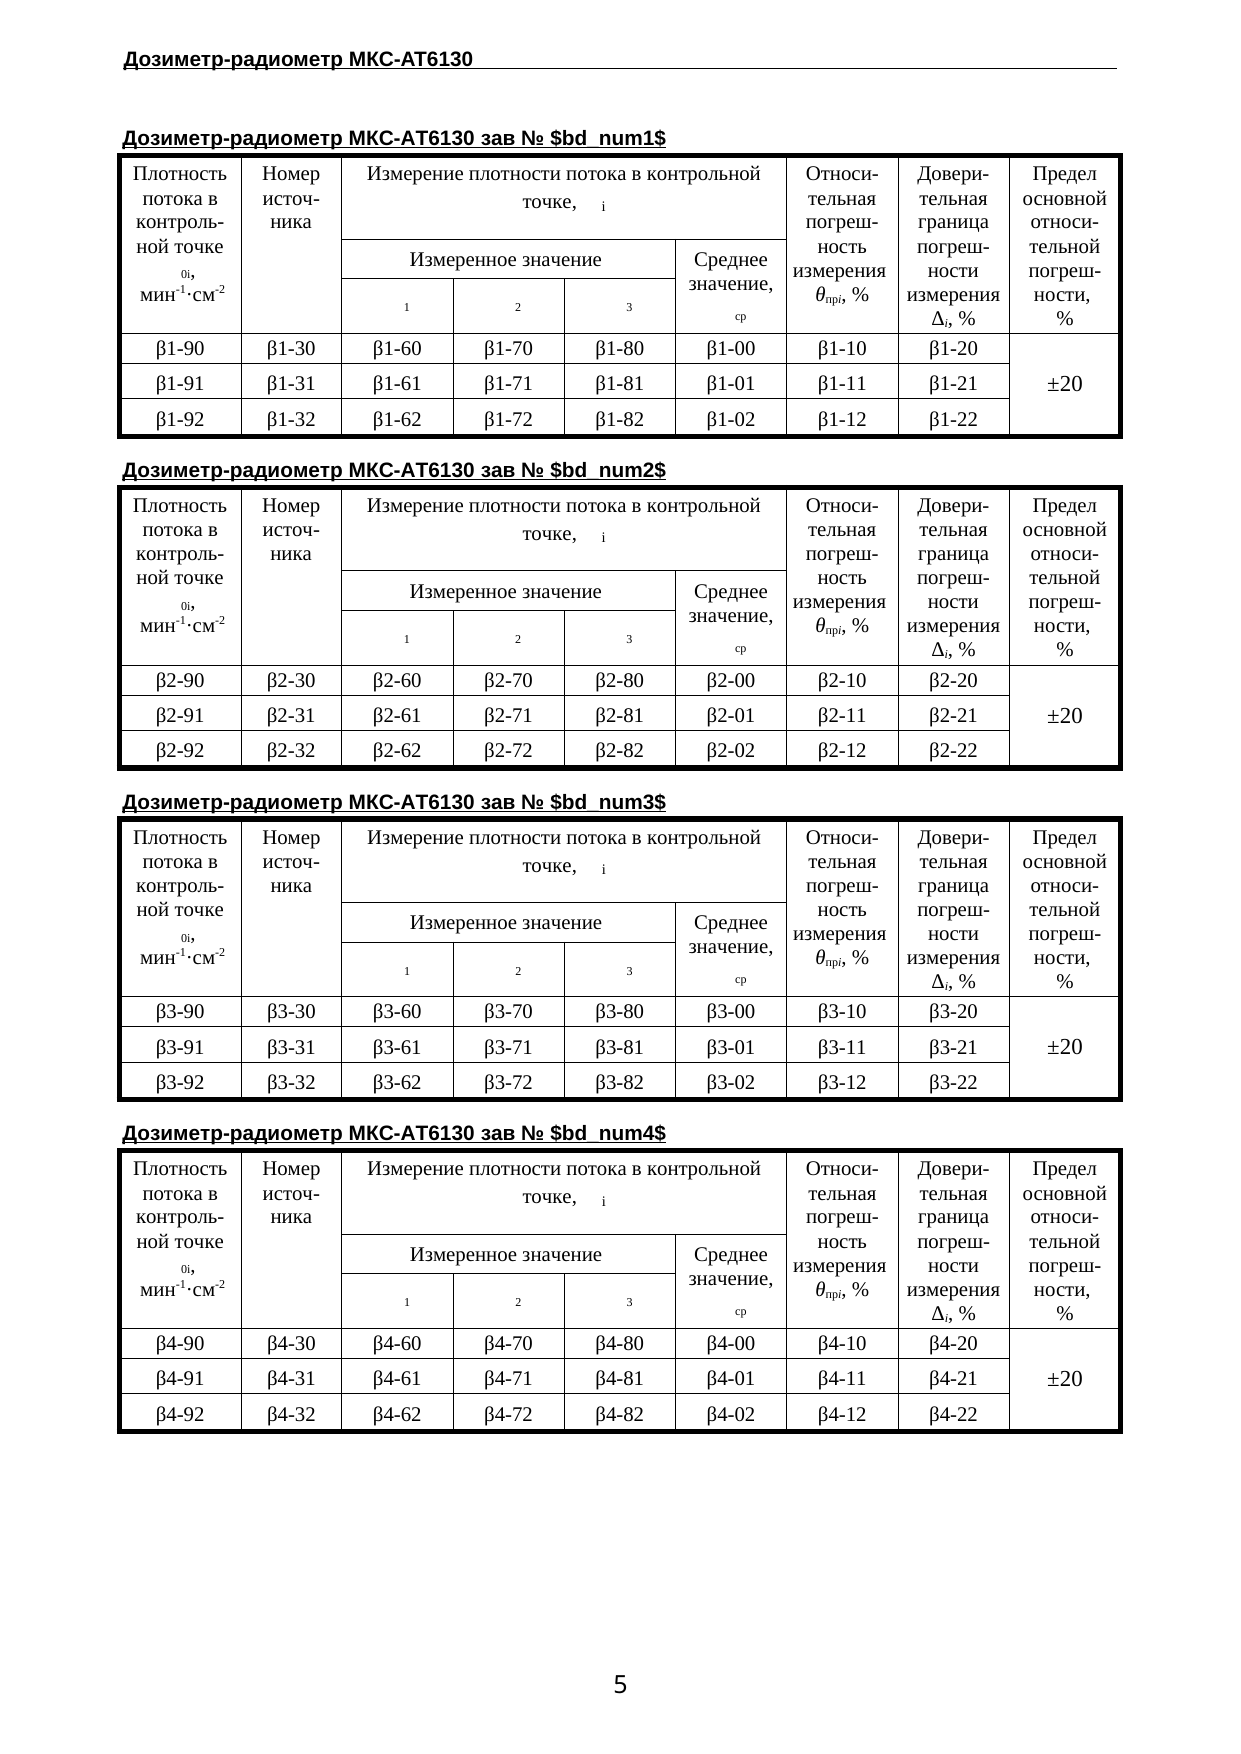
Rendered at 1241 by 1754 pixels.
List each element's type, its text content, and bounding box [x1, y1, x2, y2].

table_cell 1 [342, 611, 453, 664]
table_cell β2-00 [676, 666, 786, 695]
table_cell β3-10 [787, 997, 898, 1026]
table_cell β1-90 [122, 334, 241, 363]
table_cell β1-72 [454, 399, 564, 434]
table_cell Довери-тельная граница погреш-ности измерения Δi, % [899, 1153, 1009, 1328]
table_cell Плотность потока в контроль-ной точке 0i, мин-1·см-2 [122, 158, 241, 333]
table_cell β3-82 [565, 1063, 675, 1097]
table_cell β1-80 [565, 334, 675, 363]
table_cell β4-31 [242, 1359, 341, 1393]
table_cell β3-70 [454, 997, 564, 1026]
table_cell β2-10 [787, 666, 898, 695]
table_cell β2-31 [242, 696, 341, 730]
table_cell β1-22 [899, 399, 1009, 434]
table_cell β3-91 [122, 1027, 241, 1062]
table_cell β3-01 [676, 1027, 786, 1062]
table_cell Предел основной относи-тельной погреш-ности, % [1010, 822, 1118, 996]
table_cell β2-80 [565, 666, 675, 695]
table_cell β4-61 [342, 1359, 453, 1393]
table_cell β1-71 [454, 364, 564, 398]
table_cell β1-01 [676, 364, 786, 398]
table_header Дозиметр-радиометр МКС-AT6130 зав № $bd_num4$ [119, 1102, 1120, 1148]
table_cell β3-30 [242, 997, 341, 1026]
table_cell Предел основной относи-тельной погреш-ности, % [1010, 158, 1118, 333]
table_cell Номер источ-ника [242, 822, 341, 996]
table_cell β4-70 [454, 1329, 564, 1358]
table_cell Довери-тельная граница погреш-ности измерения Δi, % [899, 490, 1009, 664]
table_cell β2-71 [454, 696, 564, 730]
table_cell β3-00 [676, 997, 786, 1026]
table_cell Измеренное значение [342, 571, 675, 610]
table_cell β3-62 [342, 1063, 453, 1097]
table_cell Относи-тельная погреш-ность измерения θпрi, % [787, 822, 898, 996]
table_cell β4-02 [676, 1394, 786, 1429]
table_cell ±20 [1010, 334, 1118, 434]
table_cell β2-91 [122, 696, 241, 730]
table_cell Номер источ-ника [242, 158, 341, 333]
table_cell β4-82 [565, 1394, 675, 1429]
table_cell β4-72 [454, 1394, 564, 1429]
table_cell β3-31 [242, 1027, 341, 1062]
table_cell 1 [342, 279, 453, 333]
table_cell β4-11 [787, 1359, 898, 1393]
table_cell β1-82 [565, 399, 675, 434]
table_cell Измеренное значение [342, 903, 675, 942]
table_cell Номер источ-ника [242, 1153, 341, 1328]
table_cell β1-30 [242, 334, 341, 363]
table_cell 2 [454, 1274, 564, 1328]
table_cell β1-32 [242, 399, 341, 434]
table_cell β4-81 [565, 1359, 675, 1393]
table_cell Измерение плотности потока в контрольной точке, i [342, 822, 786, 902]
table_cell β3-22 [899, 1063, 1009, 1097]
table_cell β1-12 [787, 399, 898, 434]
table_header Дозиметр-радиометр МКС-AT6130 зав № $bd_num3$ [119, 771, 1120, 816]
table_cell β1-20 [899, 334, 1009, 363]
table_cell Измеренное значение [342, 240, 675, 278]
table_header Дозиметр-радиометр МКС-AT6130 зав № $bd_num1$ [119, 107, 1120, 153]
table_cell β2-22 [899, 731, 1009, 765]
table_cell Измерение плотности потока в контрольной точке, i [342, 158, 786, 239]
table_cell 1 [342, 943, 453, 996]
table_cell 1 [342, 1274, 453, 1328]
table_cell β1-21 [899, 364, 1009, 398]
table_cell β2-02 [676, 731, 786, 765]
table_cell β4-01 [676, 1359, 786, 1393]
table_cell β3-11 [787, 1027, 898, 1062]
table_cell β1-62 [342, 399, 453, 434]
table_cell ±20 [1010, 997, 1118, 1097]
table_cell ±20 [1010, 666, 1118, 765]
table_cell β4-12 [787, 1394, 898, 1429]
table_cell Среднее значение, ср [676, 1235, 786, 1328]
table_cell Измерение плотности потока в контрольной точке, i [342, 490, 786, 570]
table_cell β3-80 [565, 997, 675, 1026]
table_cell β1-31 [242, 364, 341, 398]
table_cell β4-30 [242, 1329, 341, 1358]
table_cell β4-92 [122, 1394, 241, 1429]
table_cell β1-81 [565, 364, 675, 398]
table_cell β3-81 [565, 1027, 675, 1062]
table_cell β3-61 [342, 1027, 453, 1062]
table_cell β2-61 [342, 696, 453, 730]
table_header Дозиметр-радиометр МКС-AT6130 зав № $bd_num2$ [119, 439, 1120, 485]
table_cell β1-60 [342, 334, 453, 363]
table_cell Довери-тельная граница погреш-ности измерения Δi, % [899, 822, 1009, 996]
table_cell Относи-тельная погреш-ность измерения θпрi, % [787, 158, 898, 333]
table_cell β2-12 [787, 731, 898, 765]
table_cell β2-82 [565, 731, 675, 765]
table_cell Предел основной относи-тельной погреш-ности, % [1010, 1153, 1118, 1328]
table_cell β4-71 [454, 1359, 564, 1393]
table_cell β2-01 [676, 696, 786, 730]
table_cell β3-92 [122, 1063, 241, 1097]
table_cell Измеренное значение [342, 1235, 675, 1273]
table_cell β2-30 [242, 666, 341, 695]
table_cell β1-70 [454, 334, 564, 363]
table_cell β1-10 [787, 334, 898, 363]
table_cell β2-62 [342, 731, 453, 765]
table_cell Среднее значение, ср [676, 571, 786, 664]
table_cell β4-21 [899, 1359, 1009, 1393]
table_cell 3 [565, 279, 675, 333]
table_cell β2-20 [899, 666, 1009, 695]
table_cell β3-32 [242, 1063, 341, 1097]
table_cell β2-11 [787, 696, 898, 730]
table_cell β1-61 [342, 364, 453, 398]
table_cell β2-70 [454, 666, 564, 695]
table_cell β2-32 [242, 731, 341, 765]
table_cell Среднее значение, ср [676, 903, 786, 996]
table_cell Плотность потока в контроль-ной точке 0i, мин-1·см-2 [122, 490, 241, 664]
table_cell β4-90 [122, 1329, 241, 1358]
table_cell 3 [565, 1274, 675, 1328]
table_cell β4-20 [899, 1329, 1009, 1358]
table_cell Плотность потока в контроль-ной точке 0i, мин-1·см-2 [122, 1153, 241, 1328]
table_cell β4-80 [565, 1329, 675, 1358]
table_cell Относи-тельная погреш-ность измерения θпрi, % [787, 490, 898, 664]
table_cell Довери-тельная граница погреш-ности измерения Δi, % [899, 158, 1009, 333]
table_cell β2-21 [899, 696, 1009, 730]
table_cell β4-22 [899, 1394, 1009, 1429]
table_cell Среднее значение, ср [676, 240, 786, 333]
table_cell β2-60 [342, 666, 453, 695]
table_cell 3 [565, 611, 675, 664]
table_cell ±20 [1010, 1329, 1118, 1429]
table_cell β1-11 [787, 364, 898, 398]
table_cell β3-21 [899, 1027, 1009, 1062]
table_cell β4-00 [676, 1329, 786, 1358]
table_cell Номер источ-ника [242, 490, 341, 664]
table_cell β3-20 [899, 997, 1009, 1026]
table_cell β1-02 [676, 399, 786, 434]
table_cell β4-60 [342, 1329, 453, 1358]
table_cell Измерение плотности потока в контрольной точке, i [342, 1153, 786, 1234]
table_cell β3-71 [454, 1027, 564, 1062]
table_cell Относи-тельная погреш-ность измерения θпрi, % [787, 1153, 898, 1328]
table_cell β3-72 [454, 1063, 564, 1097]
table_cell 2 [454, 279, 564, 333]
table_cell β3-60 [342, 997, 453, 1026]
table_cell β2-81 [565, 696, 675, 730]
table_cell β3-02 [676, 1063, 786, 1097]
table_cell β2-90 [122, 666, 241, 695]
table_cell β2-72 [454, 731, 564, 765]
table_cell 3 [565, 943, 675, 996]
table_cell 2 [454, 943, 564, 996]
table_cell β1-91 [122, 364, 241, 398]
table_cell Плотность потока в контроль-ной точке 0i, мин-1·см-2 [122, 822, 241, 996]
table_cell β4-62 [342, 1394, 453, 1429]
table_cell 2 [454, 611, 564, 664]
table_cell β1-00 [676, 334, 786, 363]
table_cell Предел основной относи-тельной погреш-ности, % [1010, 490, 1118, 664]
table_cell β4-91 [122, 1359, 241, 1393]
table_cell β2-92 [122, 731, 241, 765]
table_cell β1-92 [122, 399, 241, 434]
table_cell β4-10 [787, 1329, 898, 1358]
table_cell β3-90 [122, 997, 241, 1026]
table_cell β3-12 [787, 1063, 898, 1097]
table_cell β4-32 [242, 1394, 341, 1429]
